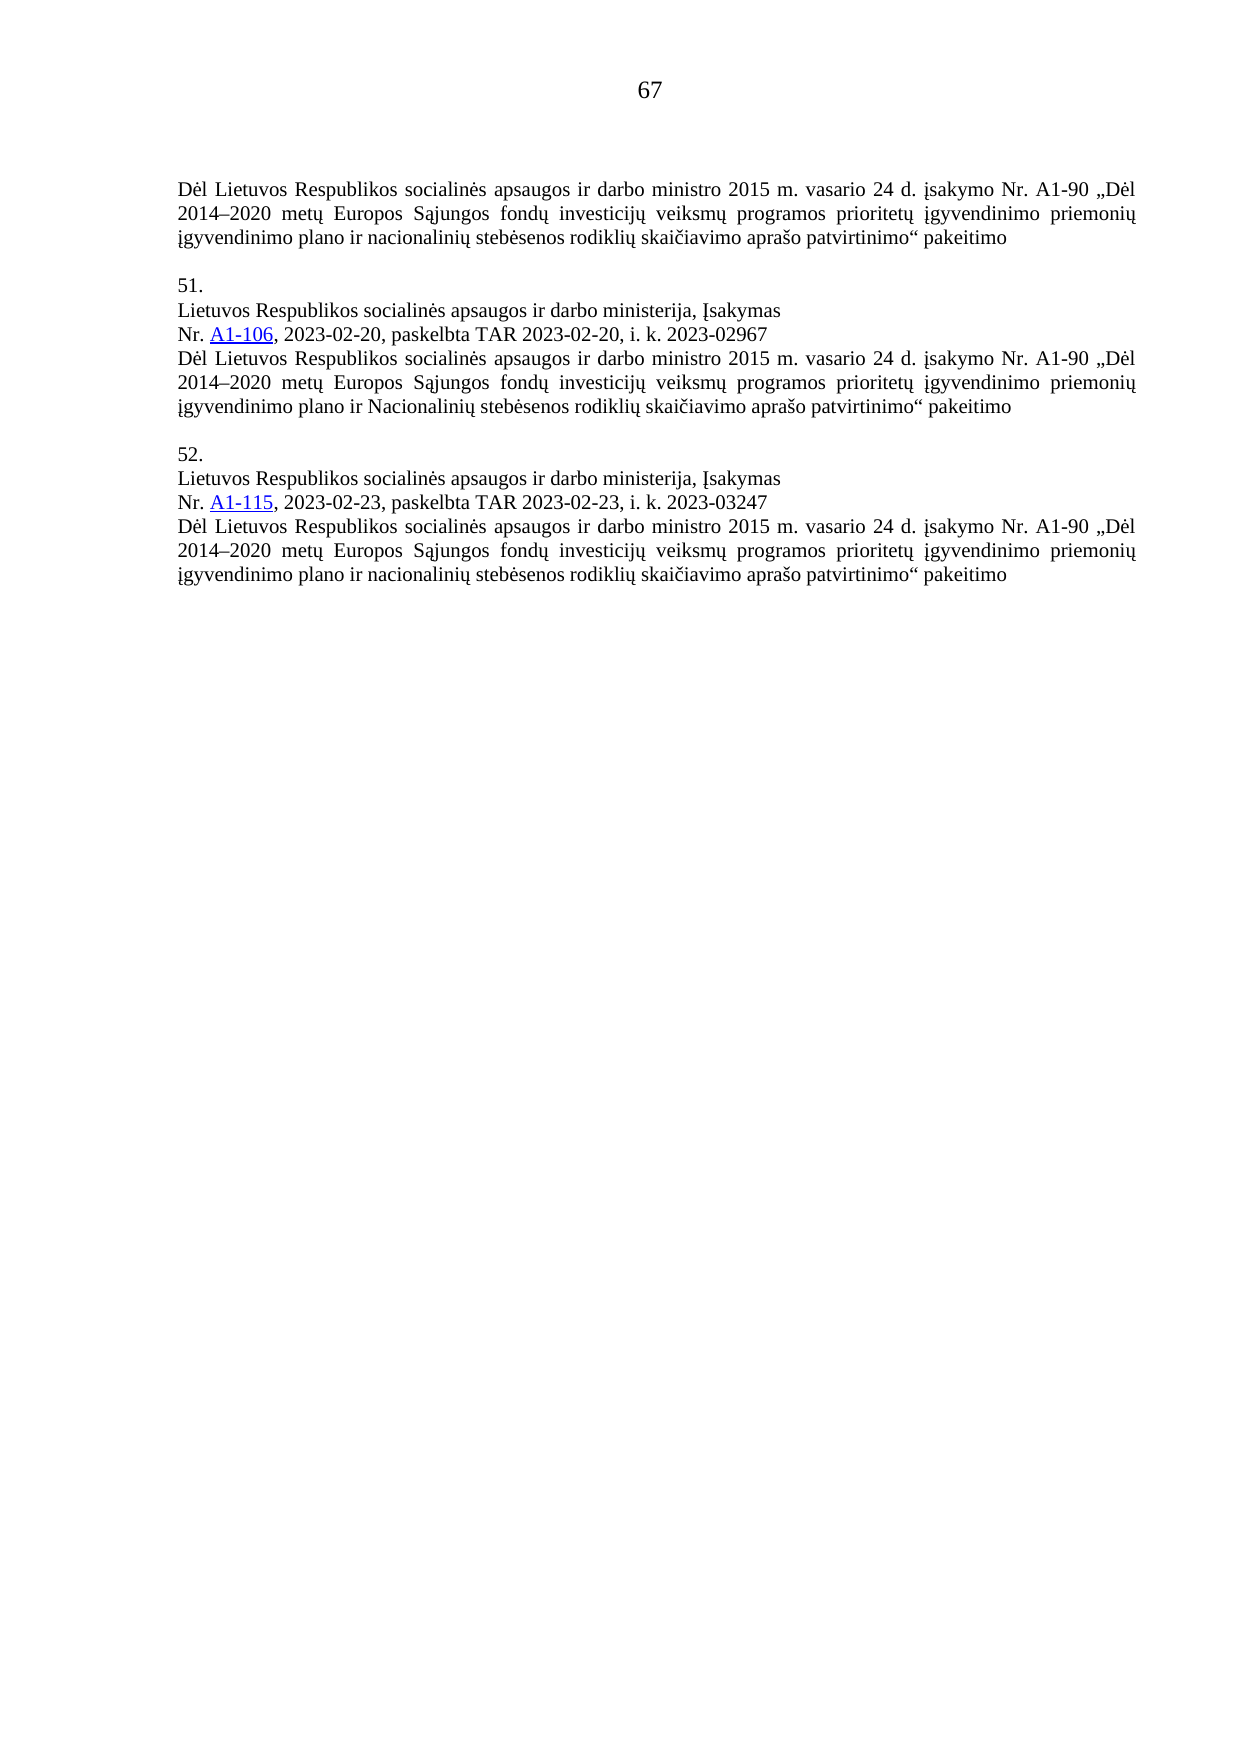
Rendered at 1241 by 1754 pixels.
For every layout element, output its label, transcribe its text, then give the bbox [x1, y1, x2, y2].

text Nr. A1-106, 2023-02-20, paskelbta TAR 2023-02-20, i. k. 2023-02967 [177, 322, 1137, 346]
text Dėl Lietuvos Respublikos socialinės apsaugos ir darbo ministro 2015 m. vasario 24 d. įsakymo Nr. A1-90 „Dėl 2014–2020 metų Europos Sąjungos fondų investicijų veiksmų programos prioritetų įgyvendinimo priemonių įgyvendinimo plano ir nacionalinių stebėsenos rodiklių skaičiavimo aprašo patvirtinimo“ pakeitimo [177, 514, 1137, 586]
text Dėl Lietuvos Respublikos socialinės apsaugos ir darbo ministro 2015 m. vasario 24 d. įsakymo Nr. A1-90 „Dėl 2014–2020 metų Europos Sąjungos fondų investicijų veiksmų programos prioritetų įgyvendinimo priemonių įgyvendinimo plano ir nacionalinių stebėsenos rodiklių skaičiavimo aprašo patvirtinimo“ pakeitimo [177, 177, 1137, 249]
text Lietuvos Respublikos socialinės apsaugos ir darbo ministerija, Įsakymas [177, 297, 1137, 322]
text 51. [177, 273, 1137, 297]
text 52. [177, 442, 1137, 466]
text Nr. A1-115, 2023-02-23, paskelbta TAR 2023-02-23, i. k. 2023-03247 [177, 490, 1137, 514]
text Lietuvos Respublikos socialinės apsaugos ir darbo ministerija, Įsakymas [177, 466, 1137, 490]
text Dėl Lietuvos Respublikos socialinės apsaugos ir darbo ministro 2015 m. vasario 24 d. įsakymo Nr. A1-90 „Dėl 2014–2020 metų Europos Sąjungos fondų investicijų veiksmų programos prioritetų įgyvendinimo priemonių įgyvendinimo plano ir Nacionalinių stebėsenos rodiklių skaičiavimo aprašo patvirtinimo“ pakeitimo [177, 346, 1137, 418]
